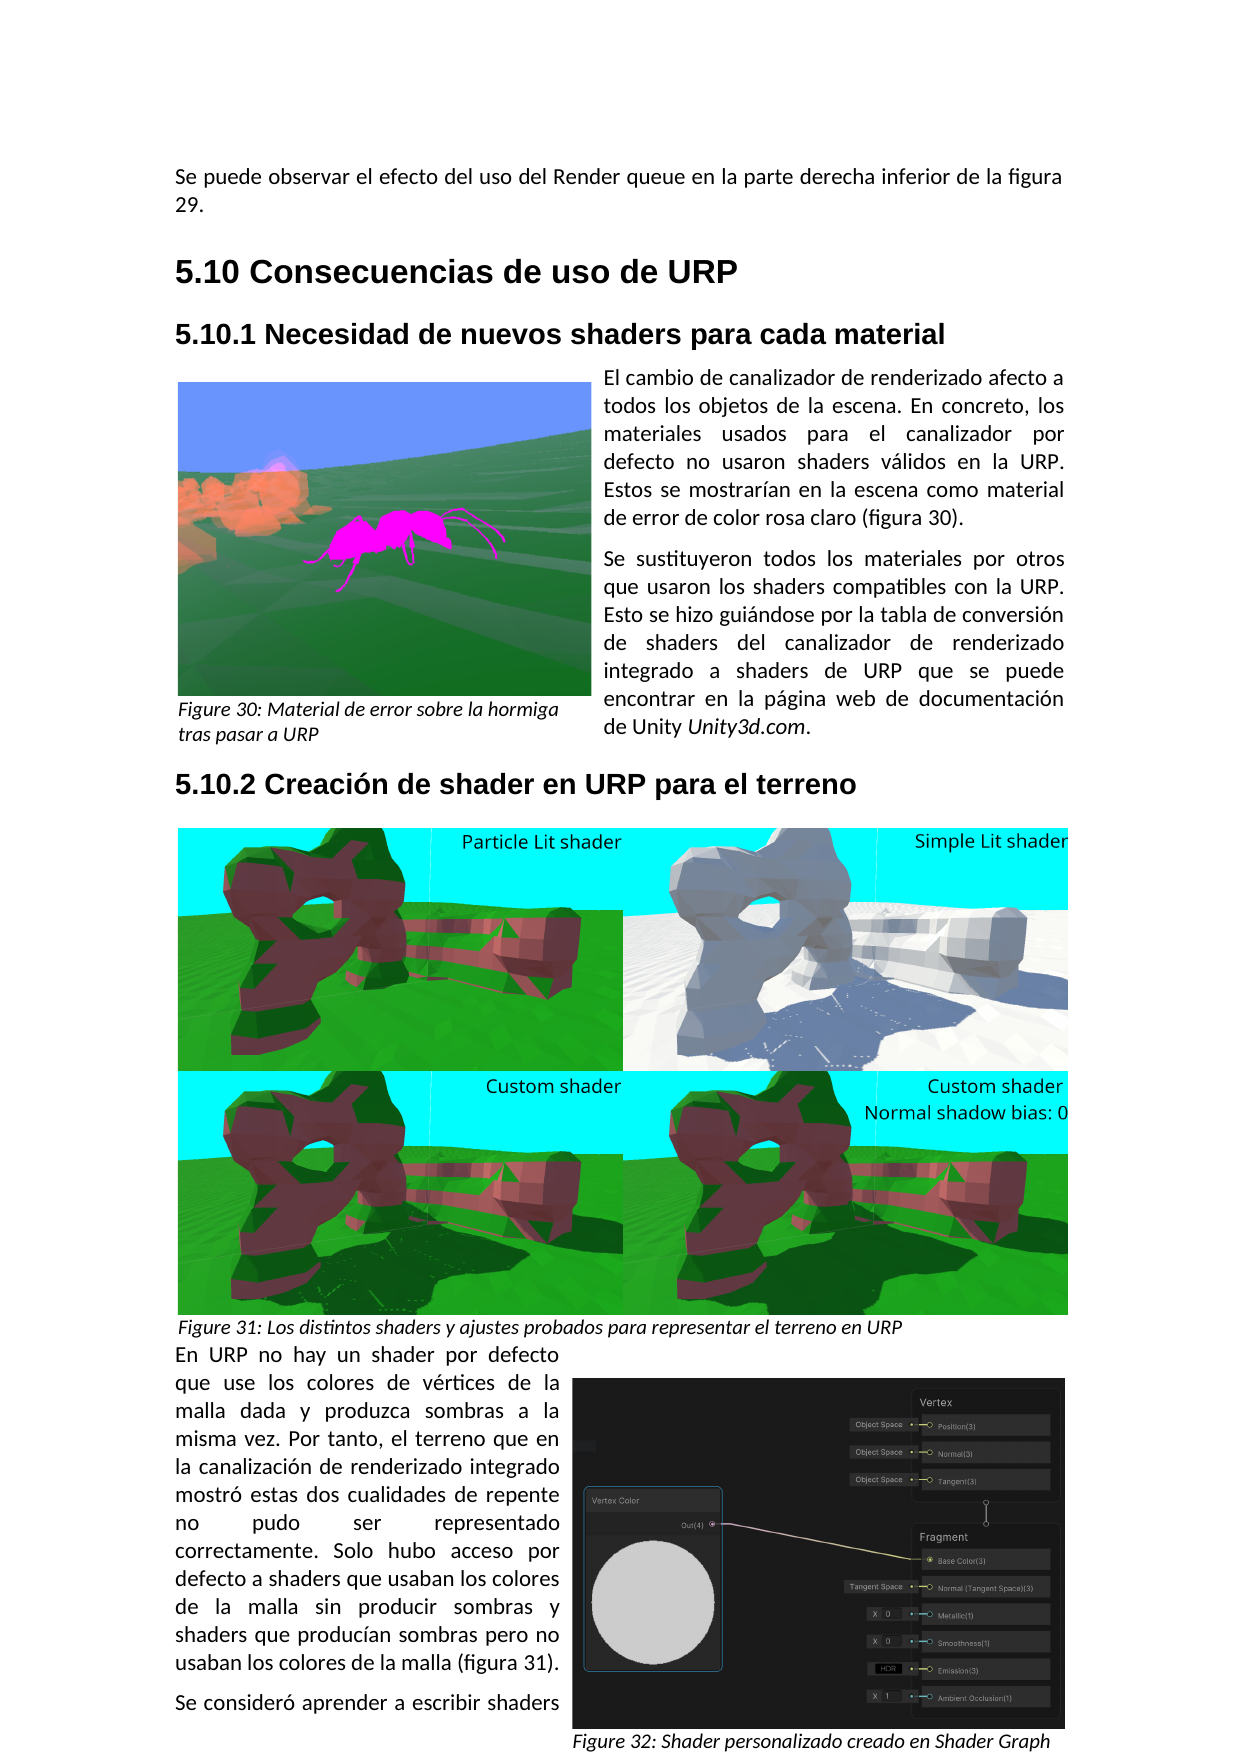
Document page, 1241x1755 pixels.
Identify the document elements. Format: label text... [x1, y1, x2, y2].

subtitle Creación de shader en URP para el terreno [175, 767, 1065, 801]
subtitle Necesidad de nuevos shaders para cada material [175, 317, 1065, 351]
picture [572, 1378, 1065, 1729]
picture [177, 382, 592, 696]
text Se sustituyeron todos los materiales por otros que usaron los shaders compatibles con la URP. Esto se hizo guiándose por la tabla de conversión de shaders del canalizador de renderizado integrado a shaders de URP que se puede encontrar en la página web de documentación de Unity Unity3d.com. [592, 544, 1065, 740]
text Se consideró aprender a escribir shaders [175, 1688, 572, 1717]
text En URP no hay un shader por defecto que use los colores de vértices de la malla dada y produzca sombras a la misma vez. Por tanto, el terreno que en la canalización de renderizado integrado mostró estas dos cualidades de repente no pudo ser representado correctamente. Solo hubo acceso por defecto a shaders que usaban los colores de la malla sin producir sombras y shaders que producían sombras pero no usaban los colores de la malla (figura 31). [175, 813, 1068, 1676]
text Figure 31: Los distintos shaders y ajustes probados para representar el terreno en URP [178, 1315, 1068, 1340]
text El cambio de canalizador de renderizado afecto a todos los objetos de la escena. En concreto, los materiales usados para el canalizador por defecto no usaron shaders válidos en la URP. Estos se mostrarían en la escena como material de error de color rosa claro (figura 30). [175, 363, 1065, 532]
subtitle Consecuencias de uso de URP [175, 252, 1065, 290]
text Se puede observar el efecto del uso del Render queue en la parte derecha inferior de la figura 29. [175, 162, 1065, 218]
text Figure 32: Shader personalizado creado en Shader Graph [572, 1729, 1065, 1754]
picture [177, 828, 1068, 1315]
text Figure 30: Material de error sobre la hormiga tras pasar a URP [178, 696, 592, 747]
